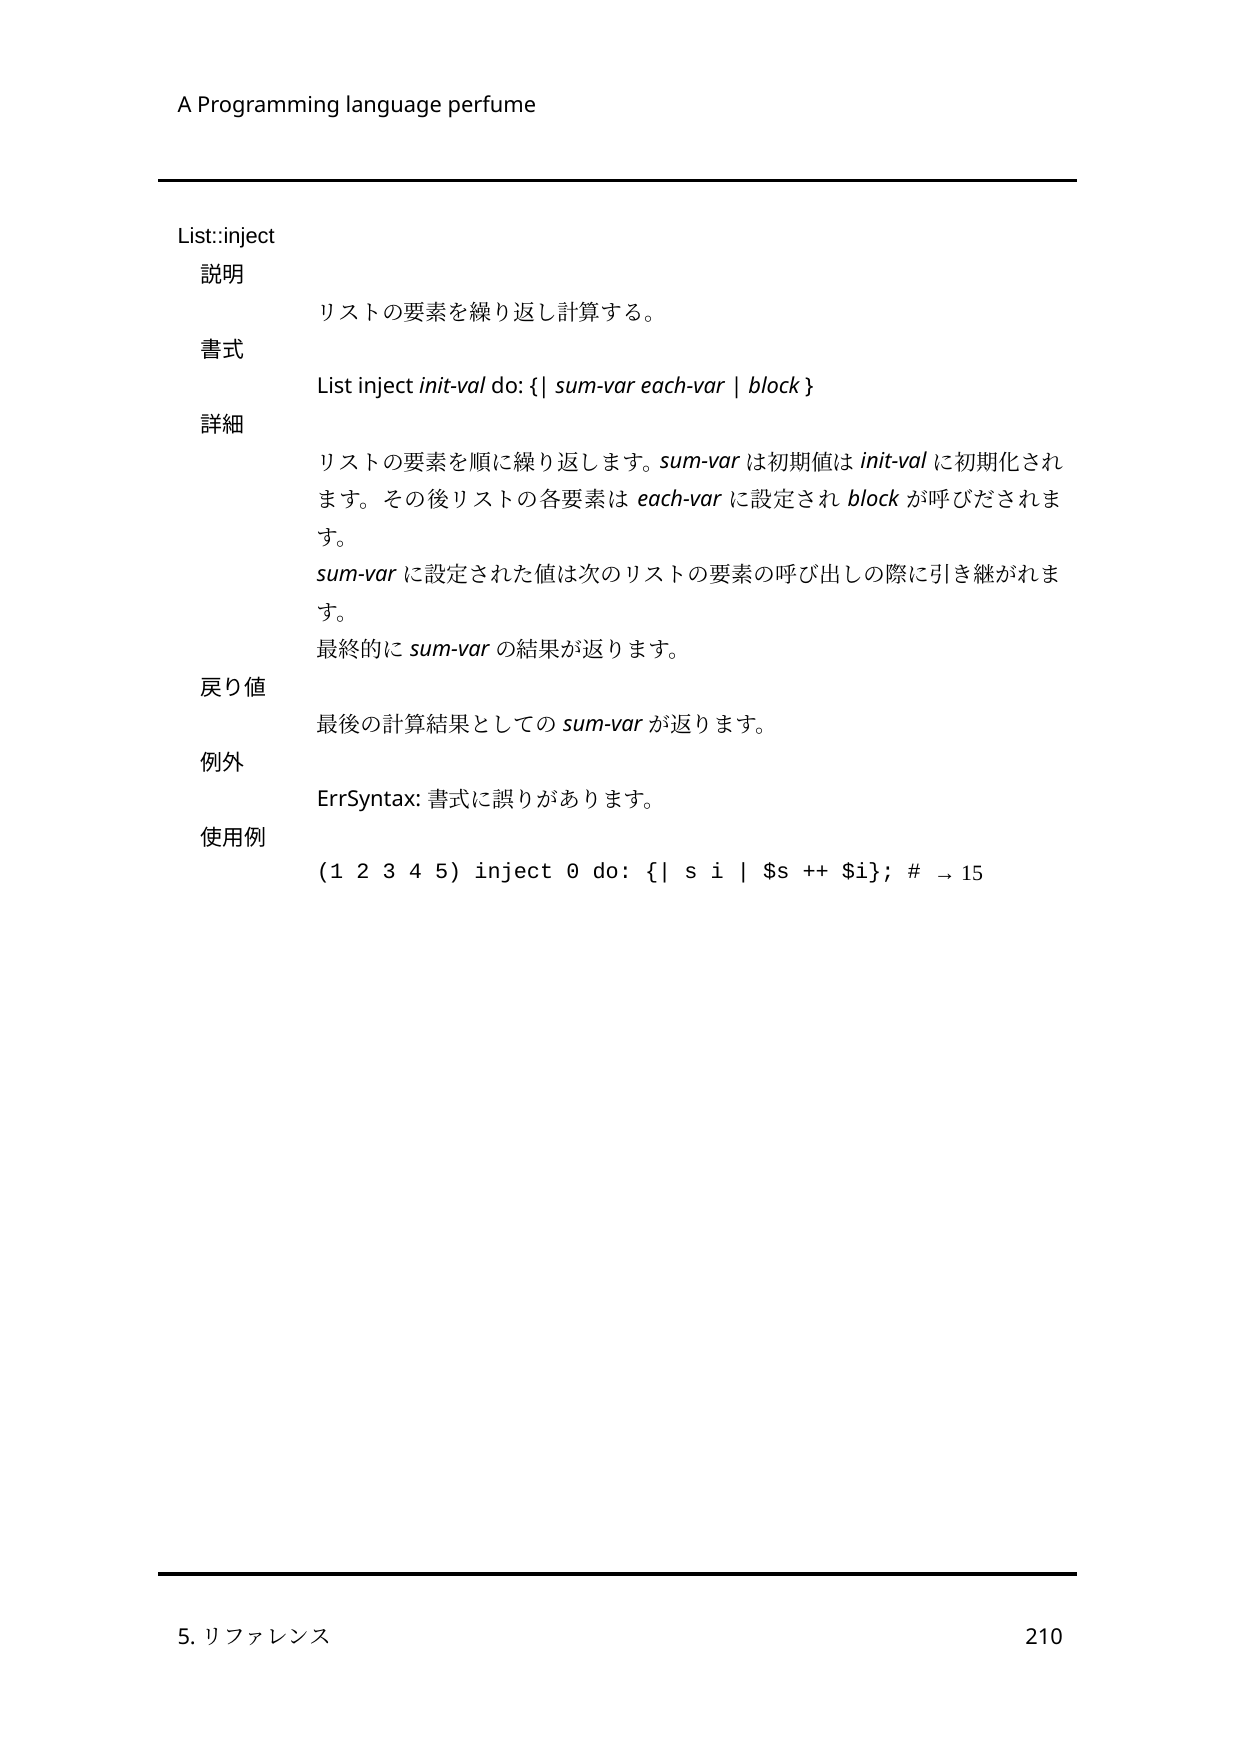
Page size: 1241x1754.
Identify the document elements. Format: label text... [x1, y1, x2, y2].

table_cell ErrSyntax: 書式に誤りがあります。 [317, 742, 1063, 817]
table_cell 詳細 [200, 404, 317, 667]
table_header リストの要素を繰り返し計算する。 [317, 254, 1063, 329]
table_cell (1 2 3 4 5) inject 0 do: {| s i | $s ++ $i}; # → 15 [317, 817, 1063, 892]
table_cell 書式 [200, 329, 317, 404]
table_cell 使用例 [200, 817, 317, 892]
table_cell 戻り値 [200, 667, 317, 742]
table_cell 最後の計算結果としての sum-var が返ります。 [317, 667, 1063, 742]
table_header 説明 [200, 254, 317, 329]
table_cell リストの要素を順に繰り返します。sum-var は初期値は init-val に初期化されます。その後リストの各要素は each-var に設定され block が呼びだされます。 sum-var に設定された値は次のリストの要素の呼び出しの際に引き継がれます。 最終的に sum-var の結果が返ります。 [317, 404, 1063, 667]
subtitle List::inject [177, 217, 1063, 254]
table_cell 例外 [200, 742, 317, 817]
table_cell List inject init-val do: {| sum-var each-var | block } [317, 329, 1063, 404]
